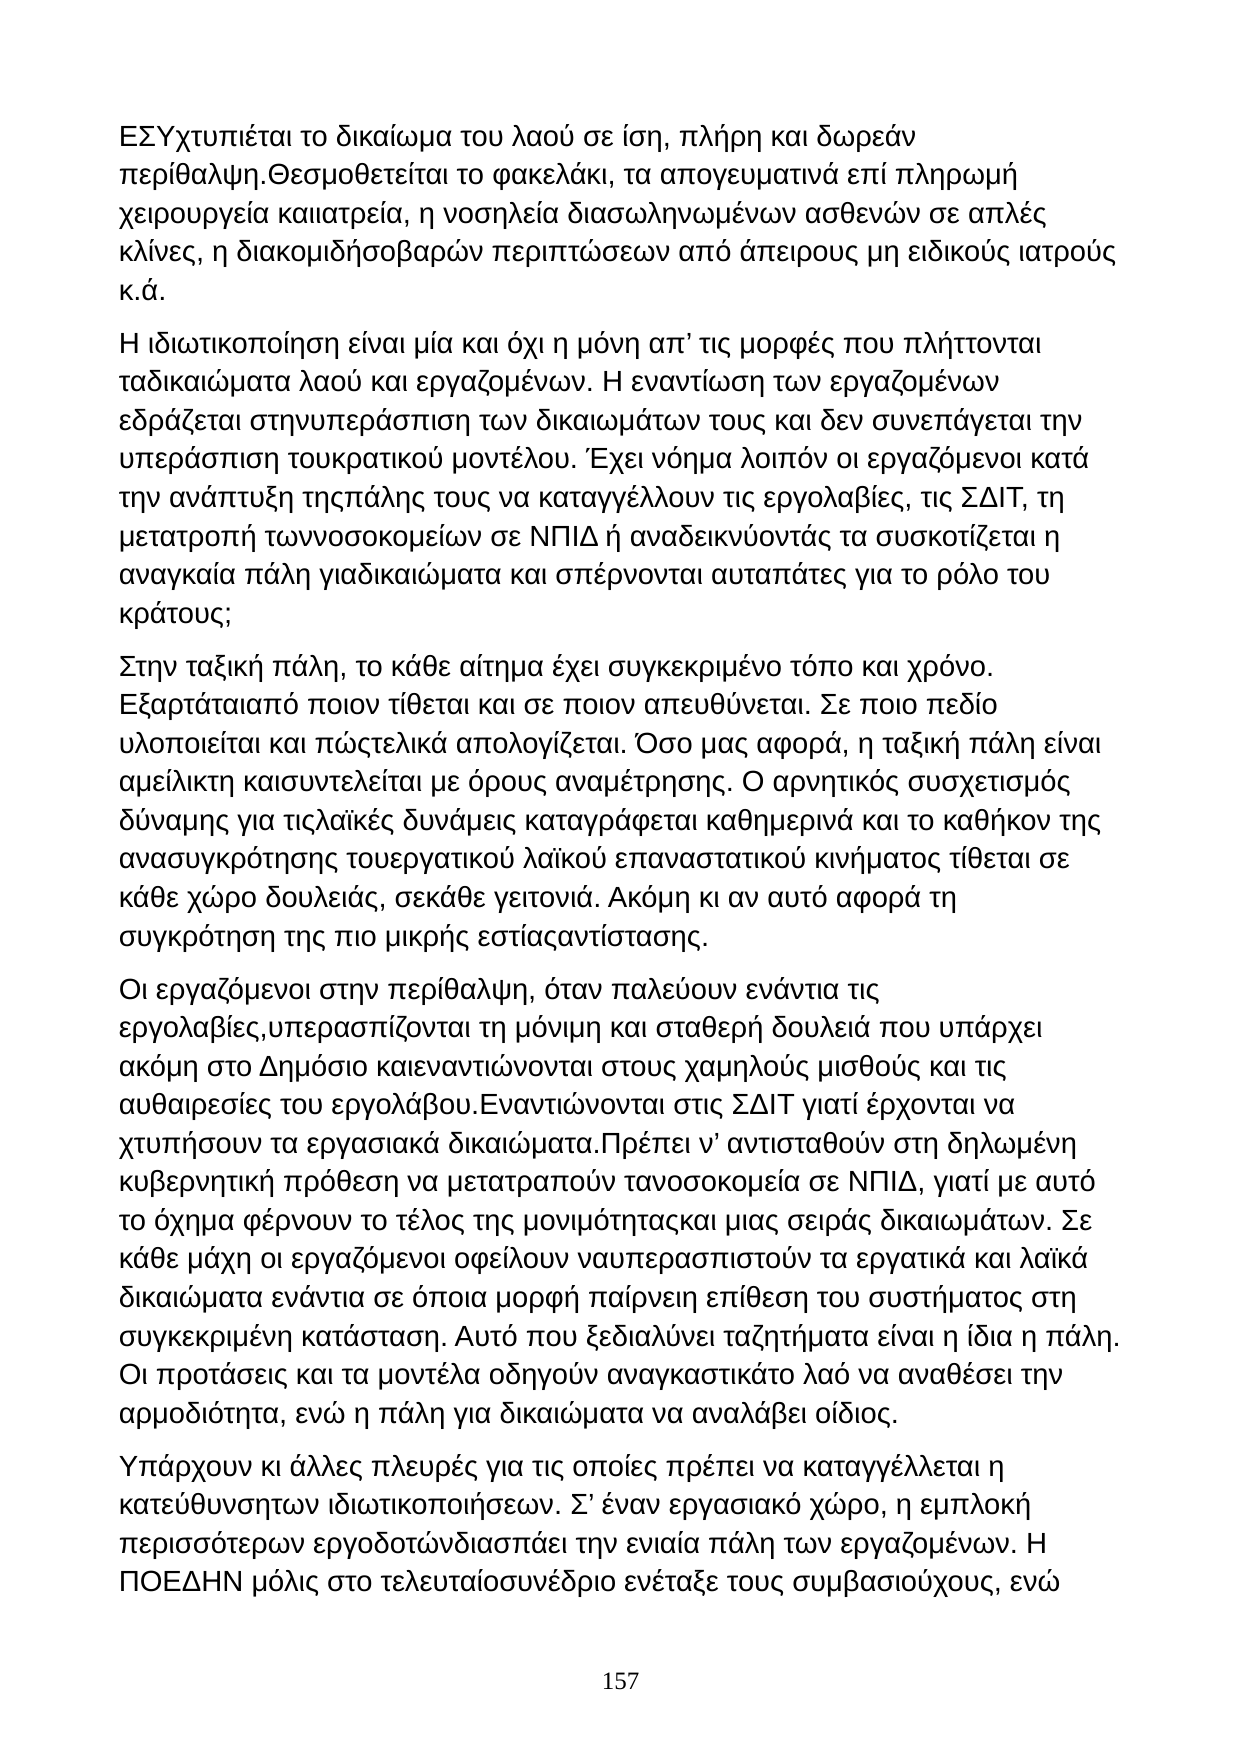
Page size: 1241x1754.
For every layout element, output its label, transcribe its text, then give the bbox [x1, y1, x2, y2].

text Οι εργαζόμενοι στην περίθαλψη, όταν παλεύουν ενάντια τις εργολαβίες,υπερασπίζονται τη μόνιμη και σταθερή δουλειά που υπάρχει ακόμη στο Δημόσιο καιεναντιώνονται στους χαμηλούς μισθούς και τις αυθαιρεσίες του εργολάβου.Εναντιώνονται στις ΣΔΙΤ γιατί έρχονται να χτυπήσουν τα εργασιακά δικαιώματα.Πρέπει ν’ αντισταθούν στη δηλωμένη κυβερνητική πρόθεση να μετατραπούν τανοσοκομεία σε ΝΠΙΔ, γιατί με αυτό το όχημα φέρνουν το τέλος της μονιμότηταςκαι μιας σειράς δικαιωμάτων. Σε κάθε μάχη οι εργαζόμενοι οφείλουν ναυπερασπιστούν τα εργατικά και λαϊκά δικαιώματα ενάντια σε όποια μορφή παίρνειη επίθεση του συστήματος στη συγκεκριμένη κατάσταση. Αυτό που ξεδιαλύνει ταζητήματα είναι η ίδια η πάλη. Οι προτάσεις και τα μοντέλα οδηγούν αναγκαστικάτο λαό να αναθέσει την αρμοδιότητα, ενώ η πάλη για δικαιώματα να αναλάβει οίδιος. [118, 972, 1122, 1429]
text ΕΣΥχτυπιέται το δικαίωμα του λαού σε ίση, πλήρη και δωρεάν περίθαλψη.Θεσμοθετείται το φακελάκι, τα απογευματινά επί πληρωμή χειρουργεία καιιατρεία, η νοσηλεία διασωληνωμένων ασθενών σε απλές κλίνες, η διακομιδήσοβαρών περιπτώσεων από άπειρους μη ειδικούς ιατρούς κ.ά. [118, 118, 1122, 306]
text Στην ταξική πάλη, το κάθε αίτημα έχει συγκεκριμένο τόπο και χρόνο. Εξαρτάταιαπό ποιον τίθεται και σε ποιον απευθύνεται. Σε ποιο πεδίο υλοποιείται και πώςτελικά απολογίζεται. Όσο μας αφορά, η ταξική πάλη είναι αμείλικτη καισυντελείται με όρους αναμέτρησης. Ο αρνητικός συσχετισμός δύναμης για τιςλαϊκές δυνάμεις καταγράφεται καθημερινά και το καθήκον της ανασυγκρότησης τουεργατικού λαϊκού επαναστατικού κινήματος τίθεται σε κάθε χώρο δουλειάς, σεκάθε γειτονιά. Ακόμη κι αν αυτό αφορά τη συγκρότηση της πιο μικρής εστίαςαντίστασης. [118, 649, 1122, 952]
text Υπάρχουν κι άλλες πλευρές για τις οποίες πρέπει να καταγγέλλεται η κατεύθυνσητων ιδιωτικοποιήσεων. Σ’ έναν εργασιακό χώρο, η εμπλοκή περισσότερων εργοδοτώνδιασπάει την ενιαία πάλη των εργαζομένων. Η ΠΟΕΔΗΝ μόλις στο τελευταίοσυνέδριο ενέταξε τους συμβασιούχους, ενώ [118, 1449, 1122, 1598]
text Η ιδιωτικοποίηση είναι μία και όχι η μόνη απ’ τις μορφές που πλήττονται ταδικαιώματα λαού και εργαζομένων. Η εναντίωση των εργαζομένων εδράζεται στηνυπεράσπιση των δικαιωμάτων τους και δεν συνεπάγεται την υπεράσπιση τουκρατικού μοντέλου. Έχει νόημα λοιπόν οι εργαζόμενοι κατά την ανάπτυξη τηςπάλης τους να καταγγέλλουν τις εργολαβίες, τις ΣΔΙΤ, τη μετατροπή τωννοσοκομείων σε ΝΠΙΔ ή αναδεικνύοντάς τα συσκοτίζεται η αναγκαία πάλη γιαδικαιώματα και σπέρνονται αυταπάτες για το ρόλο του κράτους; [118, 326, 1122, 629]
